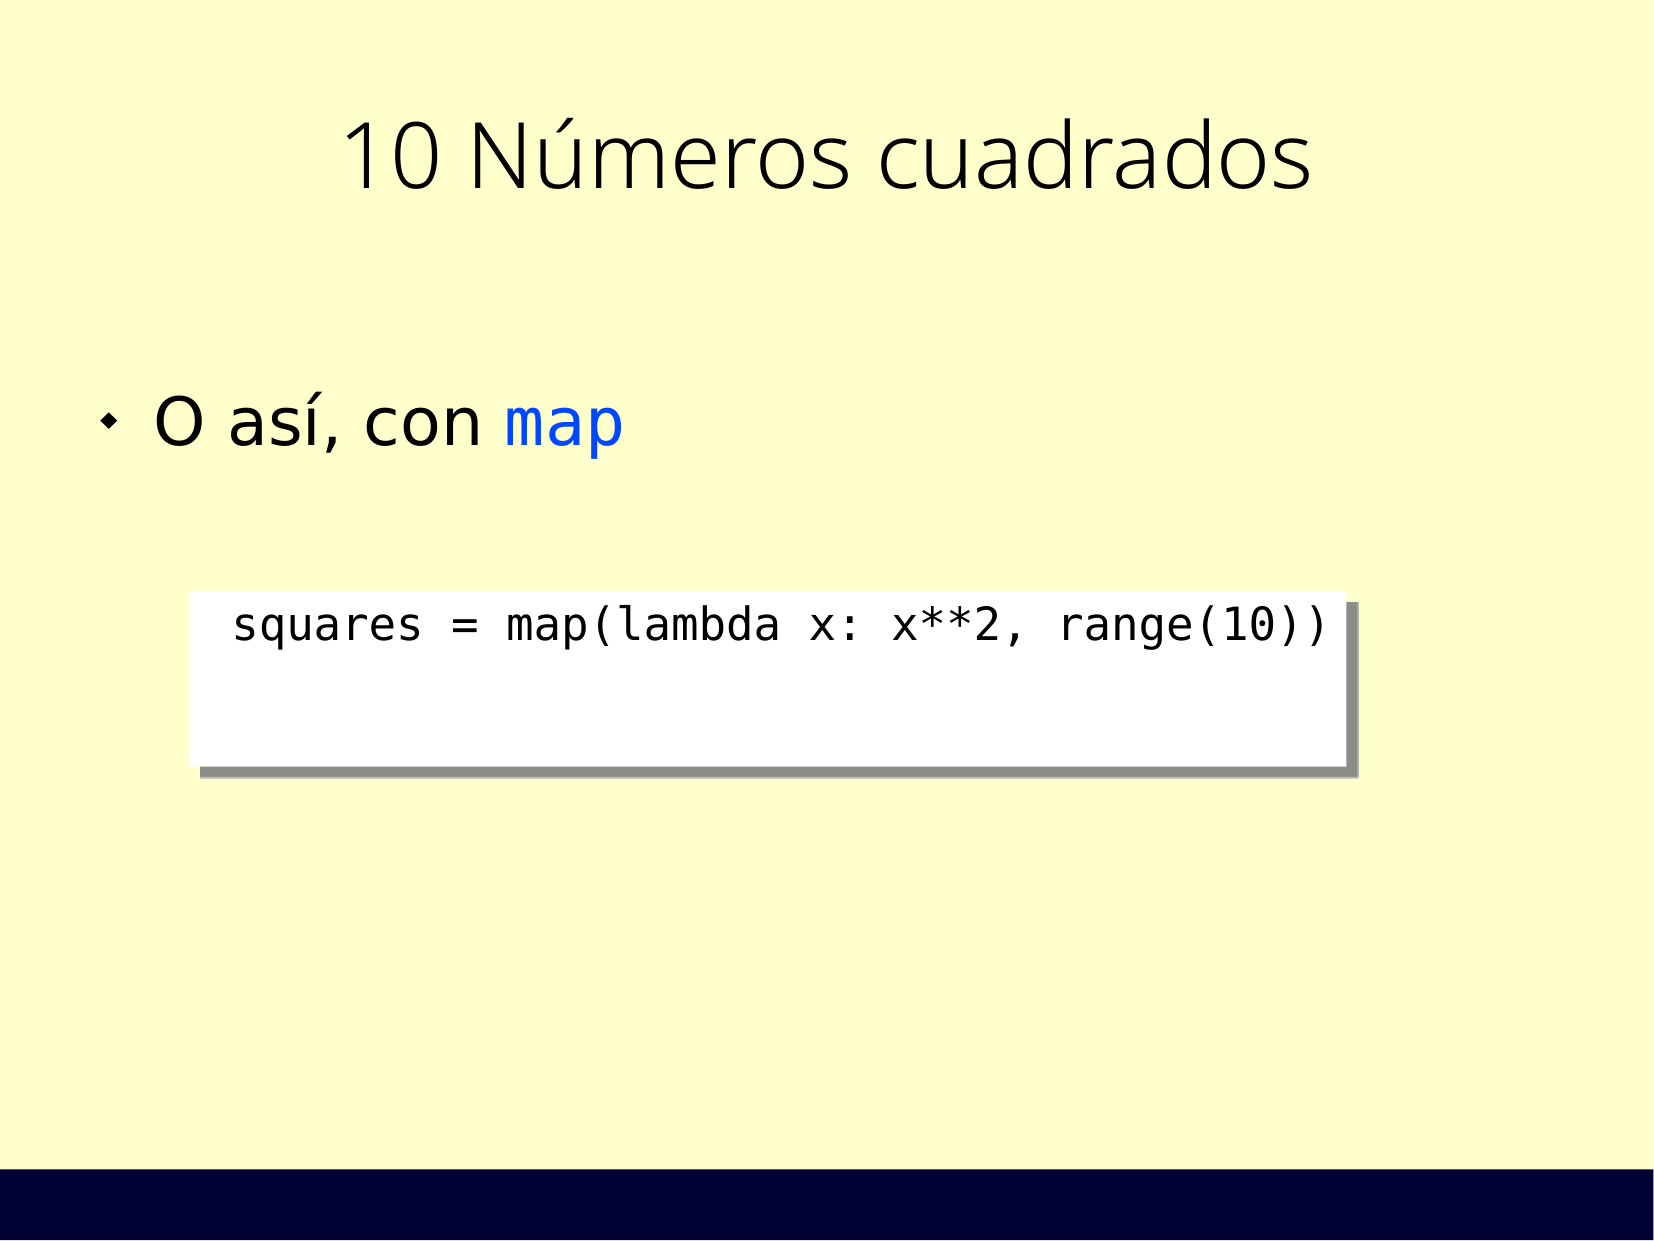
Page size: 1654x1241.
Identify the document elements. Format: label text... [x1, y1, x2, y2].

list O así, con map [82, 290, 1538, 556]
title 10 Números cuadrados [82, 49, 1571, 257]
text_box squares = map(lambda x: x**2, range(10)) [188, 590, 1347, 767]
